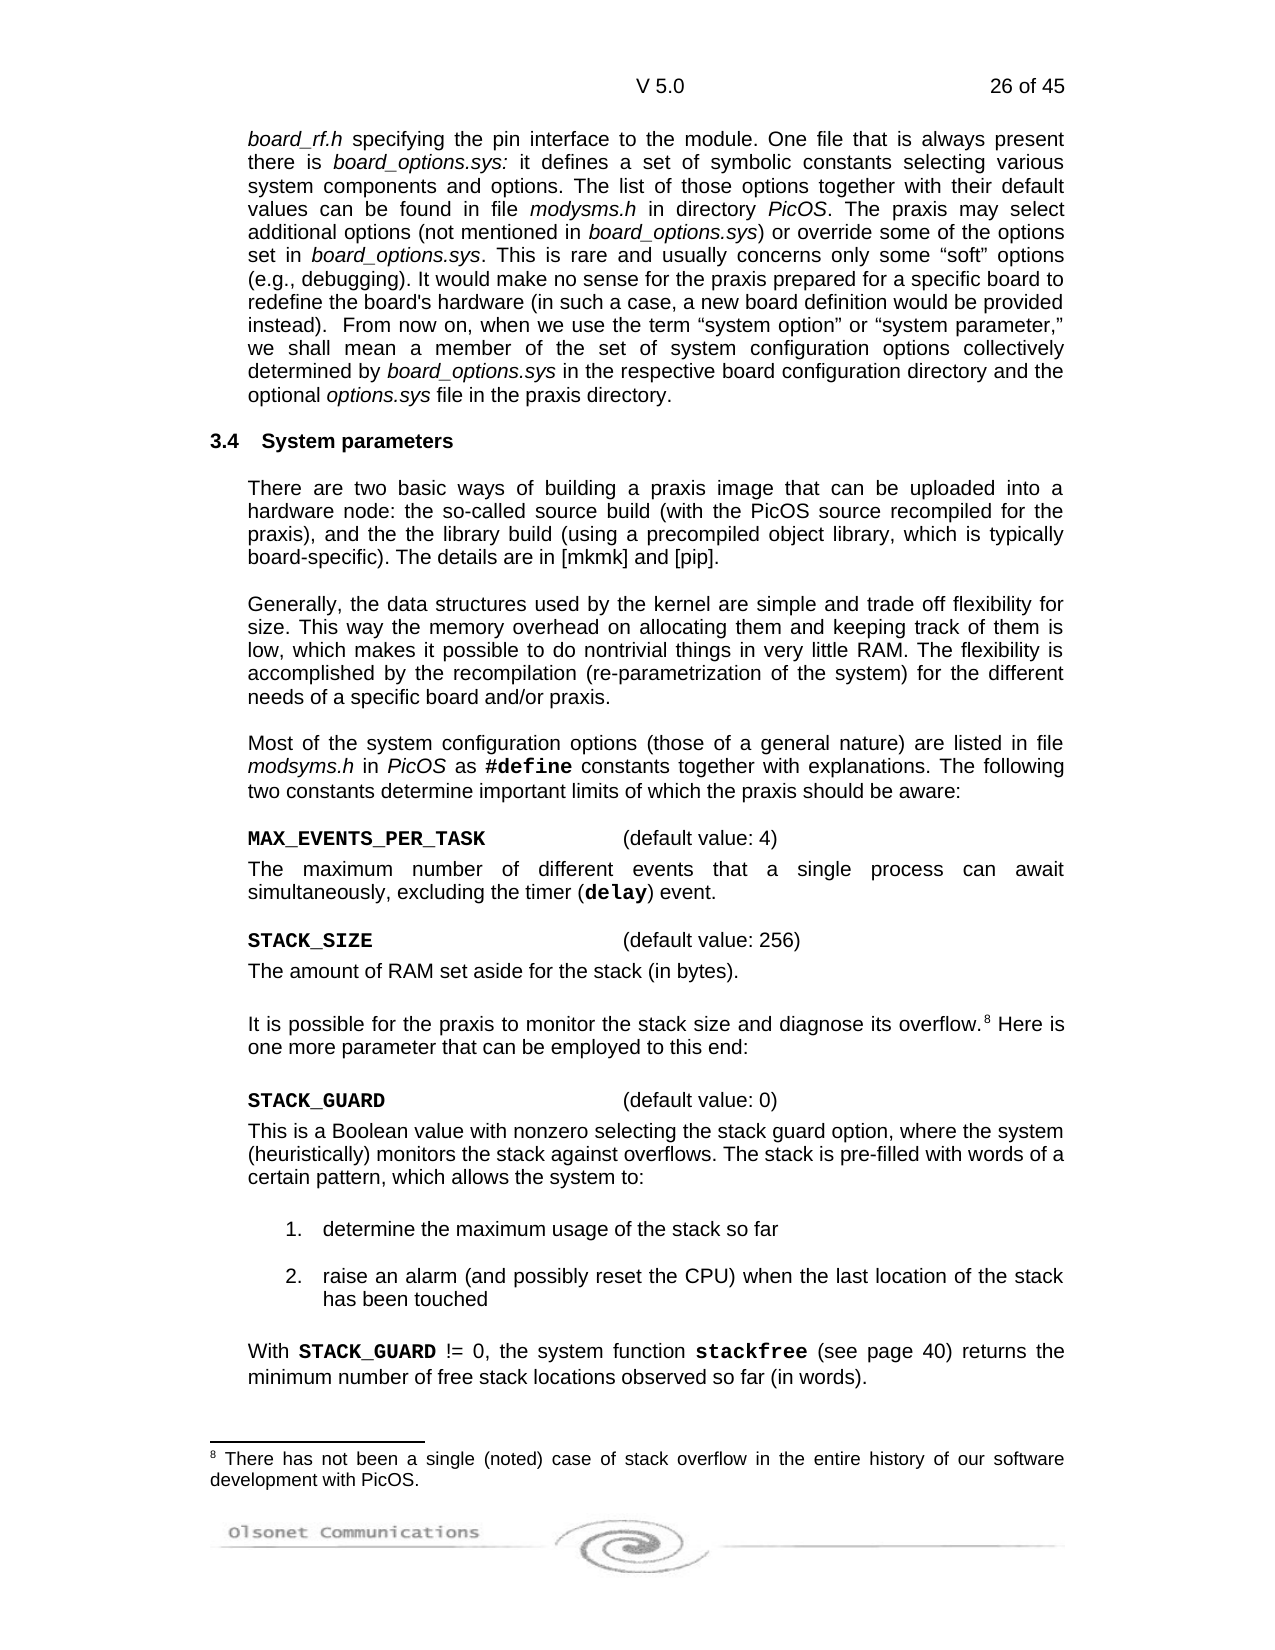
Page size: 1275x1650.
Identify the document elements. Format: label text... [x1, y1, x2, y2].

list raise an alarm (and possibly reset the CPU) when the last location of the stack has been touched [285, 1264, 1065, 1311]
text With STACK_GUARD != 0, the system function stackfree (see page 41) returns the minimum number of free stack locations observed so far (in words). [248, 1340, 1065, 1388]
subtitle System parameters [210, 430, 1065, 453]
text STACK_GUARD (default value: 0) [248, 1088, 1065, 1113]
text There has not been a single (noted) case of stack overflow in the entire history of our software development with PicOS. [210, 1448, 1065, 1490]
text STACK_SIZE (default value: 256) [248, 929, 1065, 954]
text MAX_EVENTS_PER_TASK (default value: 4) [248, 826, 1065, 852]
text board_rf.h specifying the pin interface to the module. One file that is always present there is board_options.sys: it defines a set of symbolic constants selecting various system components and options. The list of those options together with their default values can be found in file modysms.h in directory PicOS. The praxis may select additional options (not mentioned in board_options.sys) or override some of the options set in board_options.sys. This is rare and usually concerns only some “soft” options (e.g., debugging). It would make no sense for the praxis prepared for a specific board to redefine the board's hardware (in such a case, a new board definition would be provided instead). From now on, when we use the term “system option” or “system parameter,” we shall mean a member of the set of system configuration options collectively determined by board_options.sys in the respective board configuration directory and the optional options.sys file in the praxis directory. [248, 128, 1065, 406]
text There are two basic ways of building a praxis image that can be uploaded into a hardware node: the so-called source build (with the PicOS source recompiled for the praxis), and the the library build (using a precompiled object library, which is typically board-specific). The details are in [mkmk] and [pip]. [247, 476, 1065, 569]
text The maximum number of different events that a single process can await simultaneously, excluding the timer (delay) event. [248, 857, 1065, 906]
list determine the maximum usage of the stack so far [285, 1218, 1065, 1241]
text The amount of RAM set aside for the stack (in bytes). [248, 960, 1065, 983]
picture [210, 1504, 1065, 1596]
text Generally, the data structures used by the kernel are simple and trade off flexibility for size. This way the memory overhead on allocating them and keeping track of them is low, which makes it possible to do nontrivial things in very little RAM. The flexibility is accomplished by the recompilation (re-parametrization of the system) for the different needs of a specific board and/or praxis. [247, 592, 1065, 708]
text Most of the system configuration options (those of a general nature) are listed in file modsyms.h in PicOS as #define constants together with explanations. The following two constants determine important limits of which the praxis should be aware: [248, 732, 1065, 803]
text It is possible for the praxis to monitor the stack size and diagnose its overflow. Here is one more parameter that can be employed to this end: [248, 1012, 1065, 1059]
text This is a Boolean value with nonzero selecting the stack guard option, where the system (heuristically) monitors the stack against overflows. The stack is pre-filled with words of a certain pattern, which allows the system to: [248, 1119, 1065, 1189]
